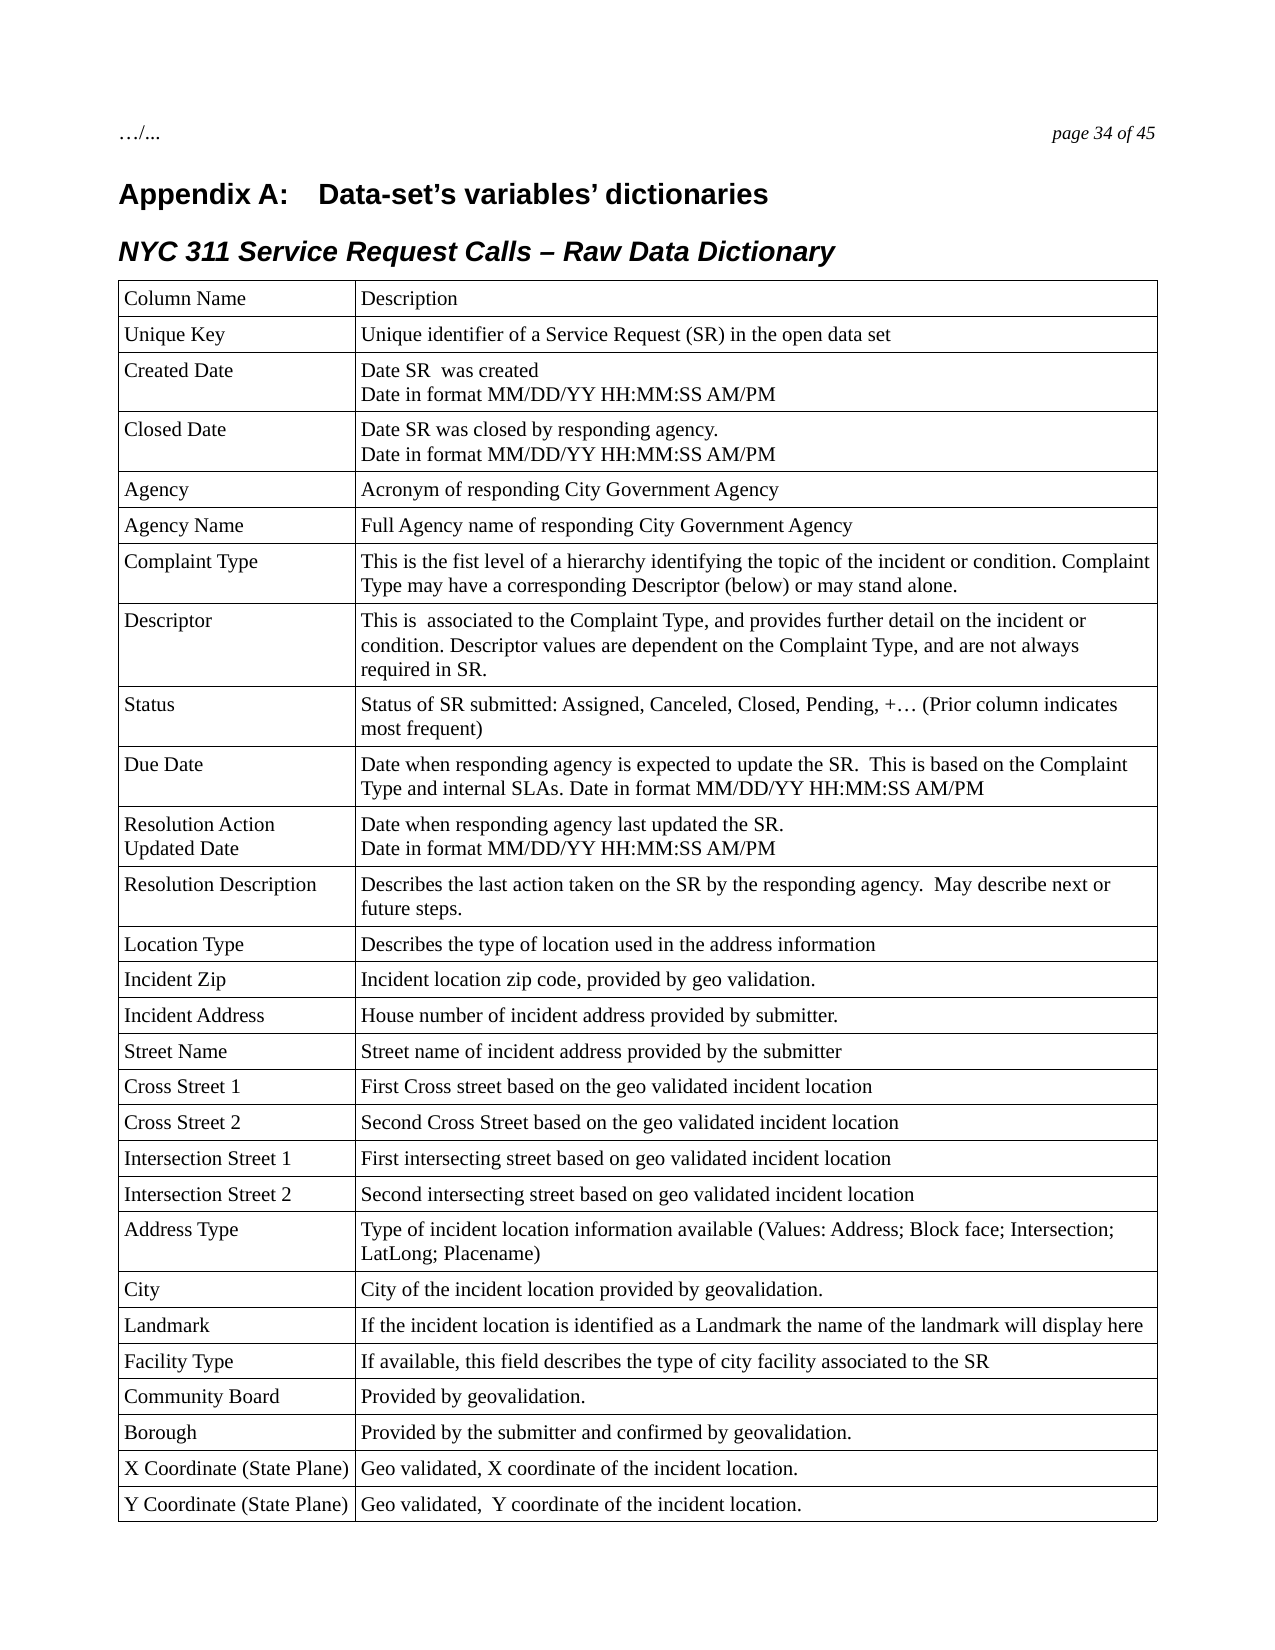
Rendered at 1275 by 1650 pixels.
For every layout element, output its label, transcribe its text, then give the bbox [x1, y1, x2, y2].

table_cell Type of incident location information available (Values: Address; Block face; Intersection; LatLong; Placename) [356, 1212, 1157, 1271]
table_cell Y Coordinate (State Plane) [119, 1487, 355, 1521]
table_cell Location Type [119, 927, 355, 961]
table_cell House number of incident address provided by submitter. [356, 998, 1157, 1033]
table_cell Cross Street 2 [119, 1105, 355, 1140]
table_cell Facility Type [119, 1344, 355, 1378]
table_cell Status [119, 687, 355, 746]
table_cell Agency Name [119, 508, 355, 543]
table_cell First Cross street based on the geo validated incident location [356, 1070, 1157, 1104]
table_cell City [119, 1272, 355, 1307]
table_cell If available, this field describes the type of city facility associated to the SR [356, 1344, 1157, 1378]
table_cell Intersection Street 1 [119, 1141, 355, 1176]
table_header Description [356, 281, 1157, 316]
table_cell Landmark [119, 1308, 355, 1343]
table_cell Status of SR submitted: Assigned, Canceled, Closed, Pending, +… (Prior column indicates most frequent) [356, 687, 1157, 746]
table_cell Unique Key [119, 317, 355, 352]
table_cell X Coordinate (State Plane) [119, 1451, 355, 1486]
table_cell Acronym of responding City Government Agency [356, 472, 1157, 507]
table_cell Street Name [119, 1034, 355, 1068]
table_cell This is the fist level of a hierarchy identifying the topic of the incident or condition. Complaint Type may have a corresponding Descriptor (below) or may stand alone. [356, 544, 1157, 602]
table_cell Due Date [119, 747, 355, 806]
table_cell Provided by the submitter and confirmed by geovalidation. [356, 1415, 1157, 1450]
table_cell Resolution Action Updated Date [119, 807, 355, 866]
table_cell Closed Date [119, 412, 355, 471]
subtitle Appendix A: Data-set’s variables’ dictionaries [118, 177, 1157, 210]
table_cell Cross Street 1 [119, 1070, 355, 1104]
table_cell Resolution Description [119, 867, 355, 926]
table_cell Incident Zip [119, 962, 355, 997]
table_cell Incident location zip code, provided by geo validation. [356, 962, 1157, 997]
table_cell Date when responding agency last updated the SR. Date in format MM/DD/YY HH:MM:SS AM/PM [356, 807, 1157, 866]
table_cell Created Date [119, 353, 355, 411]
table_cell Borough [119, 1415, 355, 1450]
table_cell Describes the last action taken on the SR by the responding agency. May describe next or future steps. [356, 867, 1157, 926]
table_cell Address Type [119, 1212, 355, 1271]
table_cell Agency [119, 472, 355, 507]
table_cell Community Board [119, 1379, 355, 1414]
table_cell Full Agency name of responding City Government Agency [356, 508, 1157, 543]
table_cell Second Cross Street based on the geo validated incident location [356, 1105, 1157, 1140]
table_cell Date SR was closed by responding agency. Date in format MM/DD/YY HH:MM:SS AM/PM [356, 412, 1157, 471]
subtitle NYC 311 Service Request Calls – Raw Data Dictionary [118, 235, 1157, 268]
table_cell Complaint Type [119, 544, 355, 602]
table_cell Geo validated, X coordinate of the incident location. [356, 1451, 1157, 1486]
table_cell City of the incident location provided by geovalidation. [356, 1272, 1157, 1307]
table_cell Intersection Street 2 [119, 1177, 355, 1211]
table_cell Descriptor [119, 604, 355, 686]
table_cell This is associated to the Complaint Type, and provides further detail on the incident or condition. Descriptor values are dependent on the Complaint Type, and are not always required in SR. [356, 604, 1157, 686]
table_cell Unique identifier of a Service Request (SR) in the open data set [356, 317, 1157, 352]
table_cell Date SR was created Date in format MM/DD/YY HH:MM:SS AM/PM [356, 353, 1157, 411]
table_cell If the incident location is identified as a Landmark the name of the landmark will display here [356, 1308, 1157, 1343]
table_cell First intersecting street based on geo validated incident location [356, 1141, 1157, 1176]
table_cell Incident Address [119, 998, 355, 1033]
table_cell Geo validated, Y coordinate of the incident location. [356, 1487, 1157, 1521]
table_cell Date when responding agency is expected to update the SR. This is based on the Complaint Type and internal SLAs. Date in format MM/DD/YY HH:MM:SS AM/PM [356, 747, 1157, 806]
table_cell Provided by geovalidation. [356, 1379, 1157, 1414]
table_header Column Name [119, 281, 355, 316]
table_cell Describes the type of location used in the address information [356, 927, 1157, 961]
table_cell Second intersecting street based on geo validated incident location [356, 1177, 1157, 1211]
table_cell Street name of incident address provided by the submitter [356, 1034, 1157, 1068]
